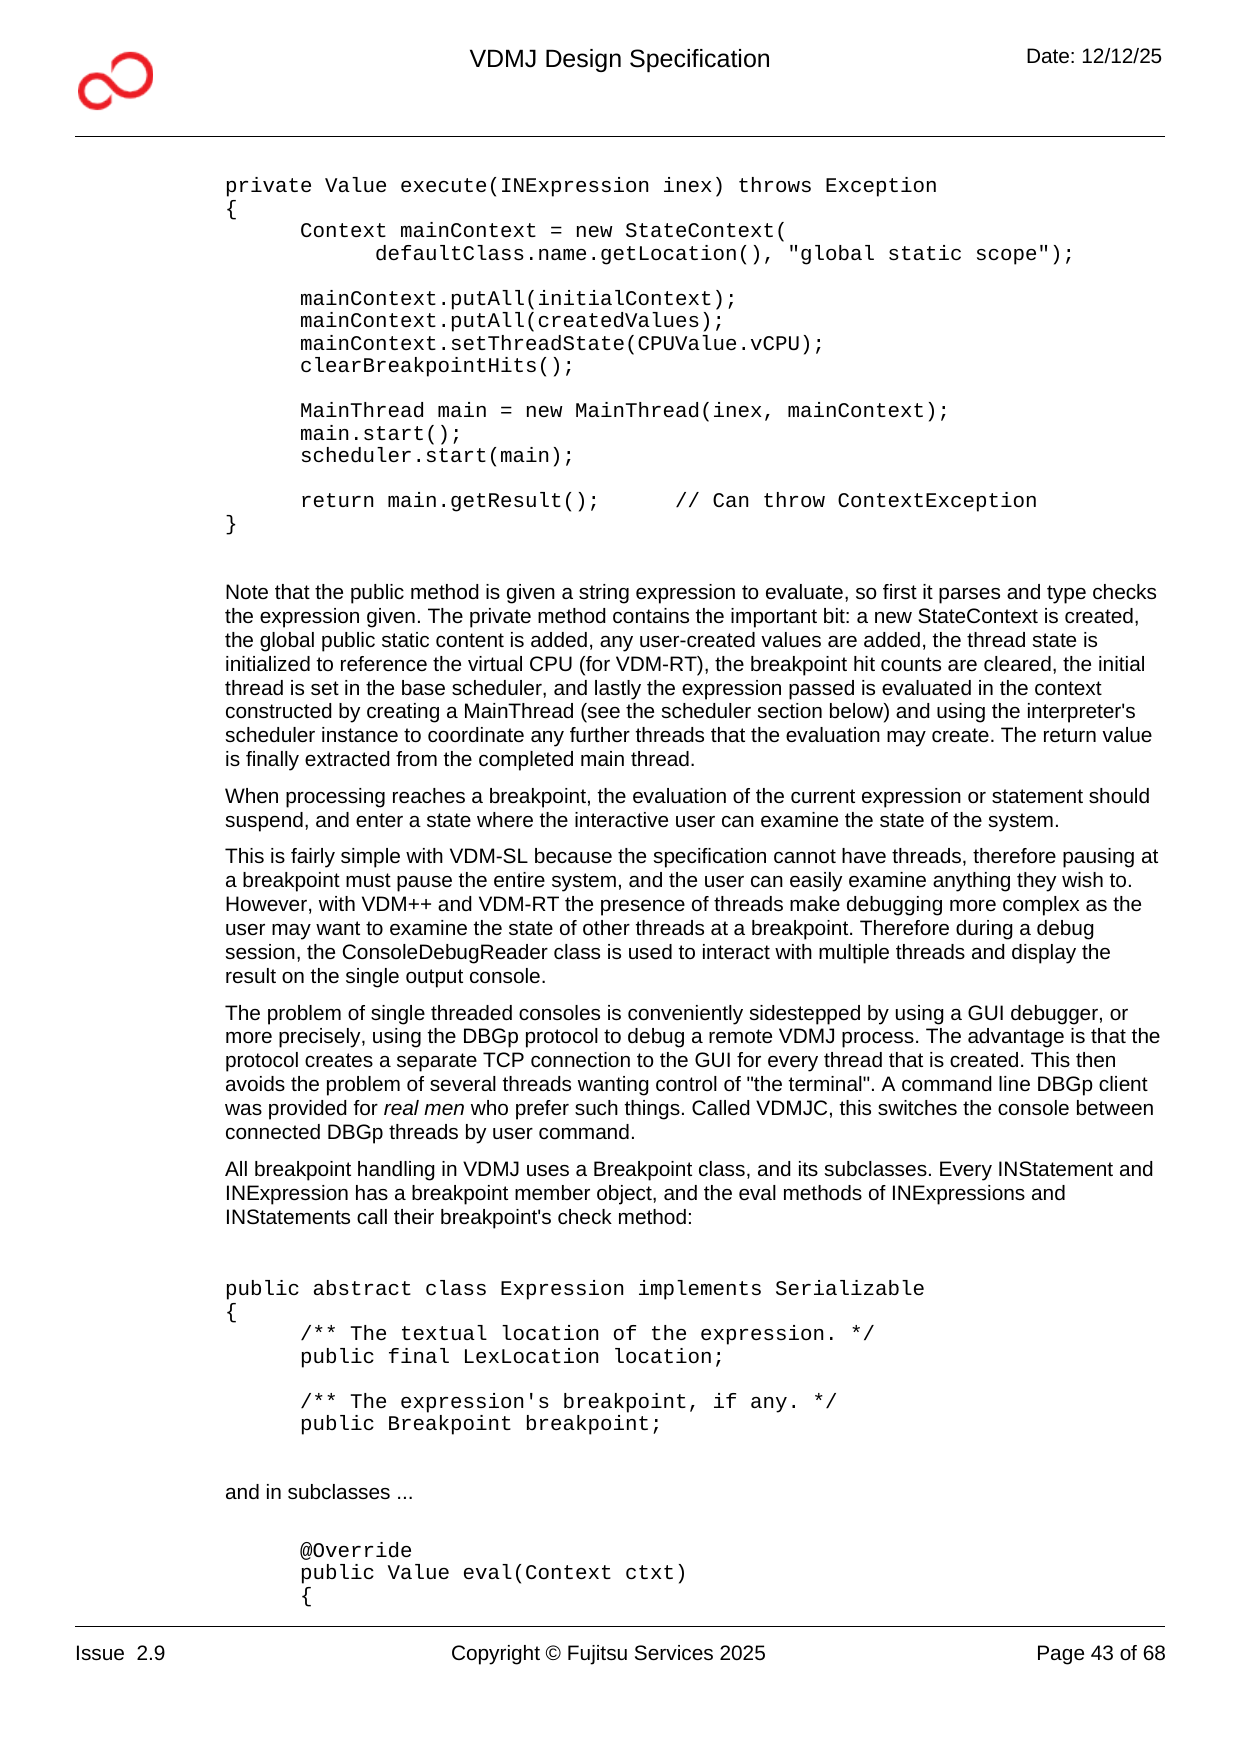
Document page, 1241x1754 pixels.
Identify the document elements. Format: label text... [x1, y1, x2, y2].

text main.start(); [225, 422, 1165, 445]
text public Value eval(Context ctxt) [225, 1562, 1165, 1584]
text /** The textual location of the expression. */ [225, 1323, 1165, 1345]
text public abstract class Expression implements Serializable [225, 1278, 1165, 1300]
text @Override [225, 1539, 1165, 1562]
text public Breakpoint breakpoint; [225, 1413, 1165, 1435]
text public final LexLocation location; [225, 1345, 1165, 1368]
text return main.getResult(); // Can throw ContextException [225, 490, 1165, 512]
text and in subclasses ... [225, 1480, 1165, 1504]
text mainContext.setThreadState(CPUValue.vCPU); [225, 332, 1165, 355]
text All breakpoint handling in VDMJ uses a Breakpoint class, and its subclasses. Every INStatement and INExpression has a breakpoint member object, and the eval methods of INExpressions and INStatements call their breakpoint's check method: [225, 1157, 1165, 1229]
text MainThread main = new MainThread(inex, mainContext); [225, 400, 1165, 422]
picture [78, 44, 153, 120]
text { [225, 197, 1165, 220]
text The problem of single threaded consoles is conveniently sidestepped by using a GUI debugger, or more precisely, using the DBGp protocol to debug a remote VDMJ process. The advantage is that the protocol creates a separate TCP connection to the GUI for every thread that is created. This then avoids the problem of several threads wanting control of "the terminal". A command line DBGp client was provided for real men who prefer such things. Called VDMJC, this switches the console between connected DBGp threads by user command. [225, 1001, 1165, 1144]
text scheduler.start(main); [225, 445, 1165, 467]
text } [225, 512, 1165, 535]
text mainContext.putAll(initialContext); [225, 287, 1165, 310]
text clearBreakpointHits(); [225, 355, 1165, 377]
text { [225, 1584, 1165, 1607]
text private Value execute(INExpression inex) throws Exception [225, 175, 1165, 197]
text Note that the public method is given a string expression to evaluate, so first it parses and type checks the expression given. The private method contains the important bit: a new StateContext is created, the global public static content is added, any user-created values are added, the thread state is initialized to reference the virtual CPU (for VDM-RT), the breakpoint hit counts are cleared, the initial thread is set in the base scheduler, and lastly the expression passed is evaluated in the context constructed by creating a MainThread (see the scheduler section below) and using the interpreter's scheduler instance to coordinate any further threads that the evaluation may create. The return value is finally extracted from the completed main thread. [225, 580, 1165, 772]
text Context mainContext = new StateContext( [225, 220, 1165, 242]
text When processing reaches a breakpoint, the evaluation of the current expression or statement should suspend, and enter a state where the interactive user can examine the state of the system. [225, 784, 1165, 832]
text /** The expression's breakpoint, if any. */ [225, 1390, 1165, 1413]
text This is fairly simple with VDM-SL because the specification cannot have threads, therefore pausing at a breakpoint must pause the entire system, and the user can easily examine anything they wish to. However, with VDM++ and VDM-RT the presence of threads make debugging more complex as the user may want to examine the state of other threads at a breakpoint. Therefore during a debug session, the ConsoleDebugReader class is used to interact with multiple threads and display the result on the single output console. [225, 844, 1165, 988]
text defaultClass.name.getLocation(), "global static scope"); [225, 242, 1165, 265]
text mainContext.putAll(createdValues); [225, 310, 1165, 332]
text { [225, 1300, 1165, 1323]
